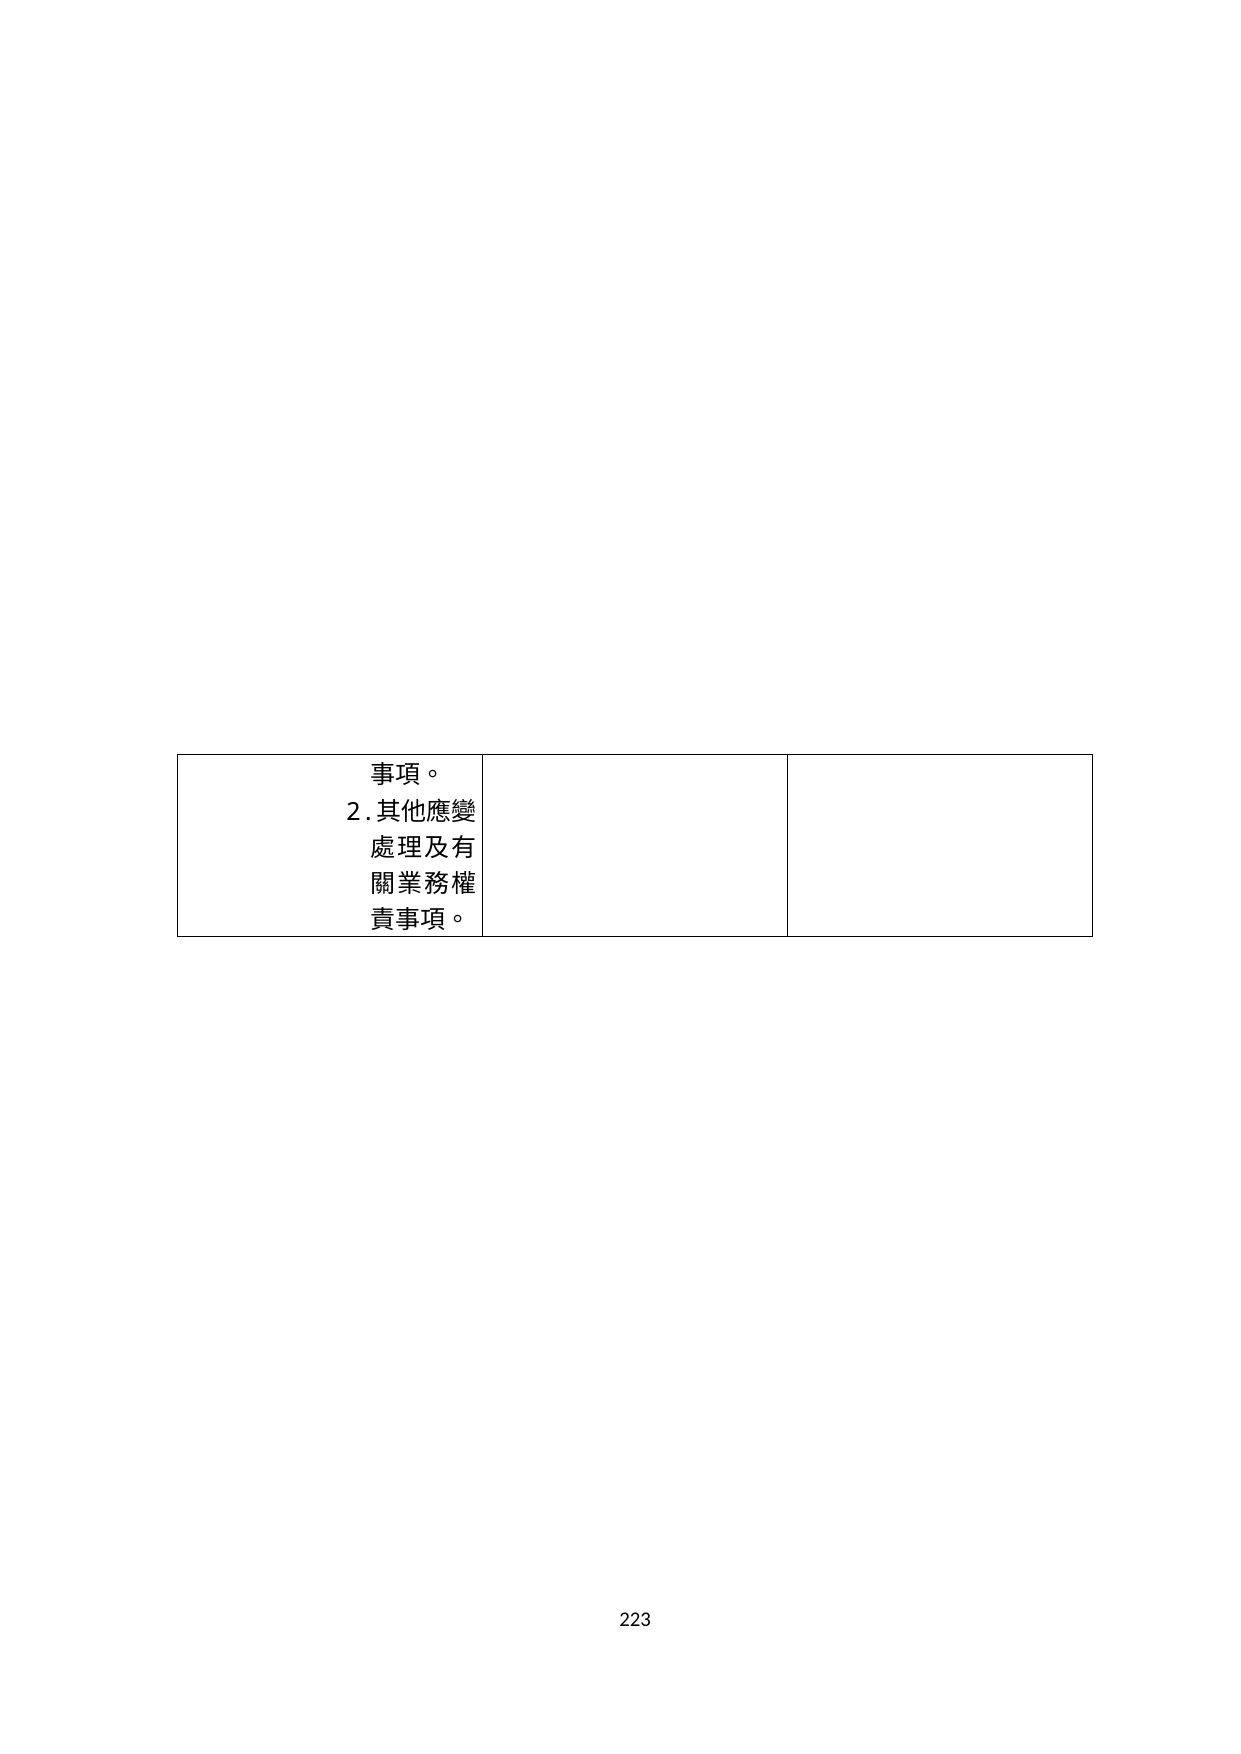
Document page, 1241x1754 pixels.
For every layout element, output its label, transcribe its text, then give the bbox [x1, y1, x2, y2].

table_cell 事項。 2.其他應變處理及有關業務權責事項。 [178, 755, 482, 936]
table_cell [788, 755, 1092, 936]
